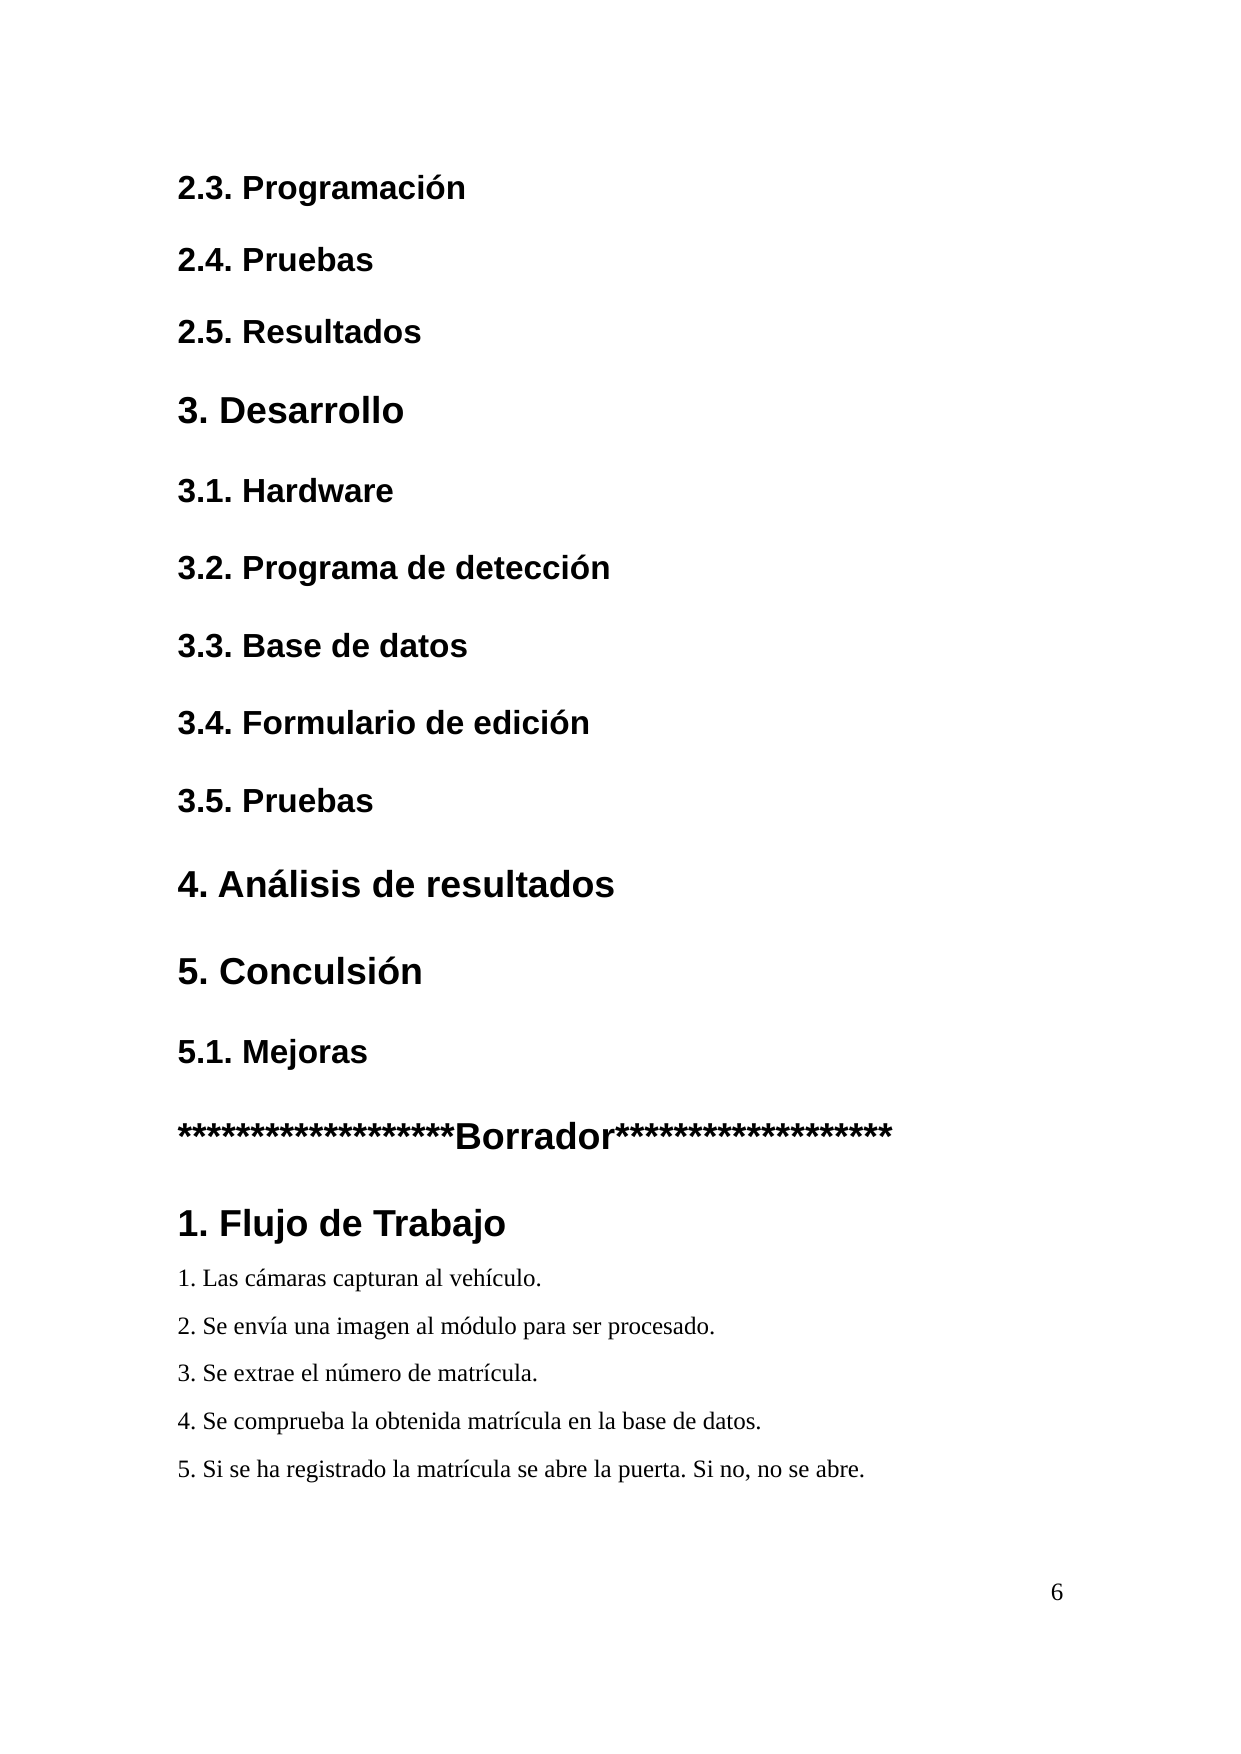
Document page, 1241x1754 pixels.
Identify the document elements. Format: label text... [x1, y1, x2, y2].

text 4. Se comprueba la obtenida matrícula en la base de datos. [177, 1406, 1063, 1435]
subtitle 3.3. Base de datos [177, 626, 1063, 664]
subtitle 3.5. Pruebas [177, 781, 1063, 819]
subtitle 3.4. Formulario de edición [177, 703, 1063, 742]
subtitle 2.3. Programación [177, 168, 1063, 207]
subtitle 3. Desarrollo [177, 388, 1063, 431]
subtitle 3.1. Hardware [177, 471, 1063, 509]
text 5. Si se ha registrado la matrícula se abre la puerta. Si no, no se abre. [177, 1454, 1063, 1482]
subtitle 2.5. Resultados [177, 312, 1063, 350]
subtitle 5.1. Mejoras [177, 1032, 1063, 1071]
subtitle 4. Análisis de resultados [177, 862, 1063, 906]
text 3. Se extrae el número de matrícula. [177, 1358, 1063, 1387]
subtitle 5. Conculsión [177, 949, 1063, 993]
text 2. Se envía una imagen al módulo para ser procesado. [177, 1311, 1063, 1340]
subtitle *******************Borrador******************* [177, 1114, 1063, 1157]
subtitle 1. Flujo de Trabajo [177, 1201, 1063, 1244]
subtitle 3.2. Programa de detección [177, 548, 1063, 587]
text 1. Las cámaras capturan al vehículo. [177, 1263, 1063, 1292]
subtitle 2.4. Pruebas [177, 240, 1063, 279]
